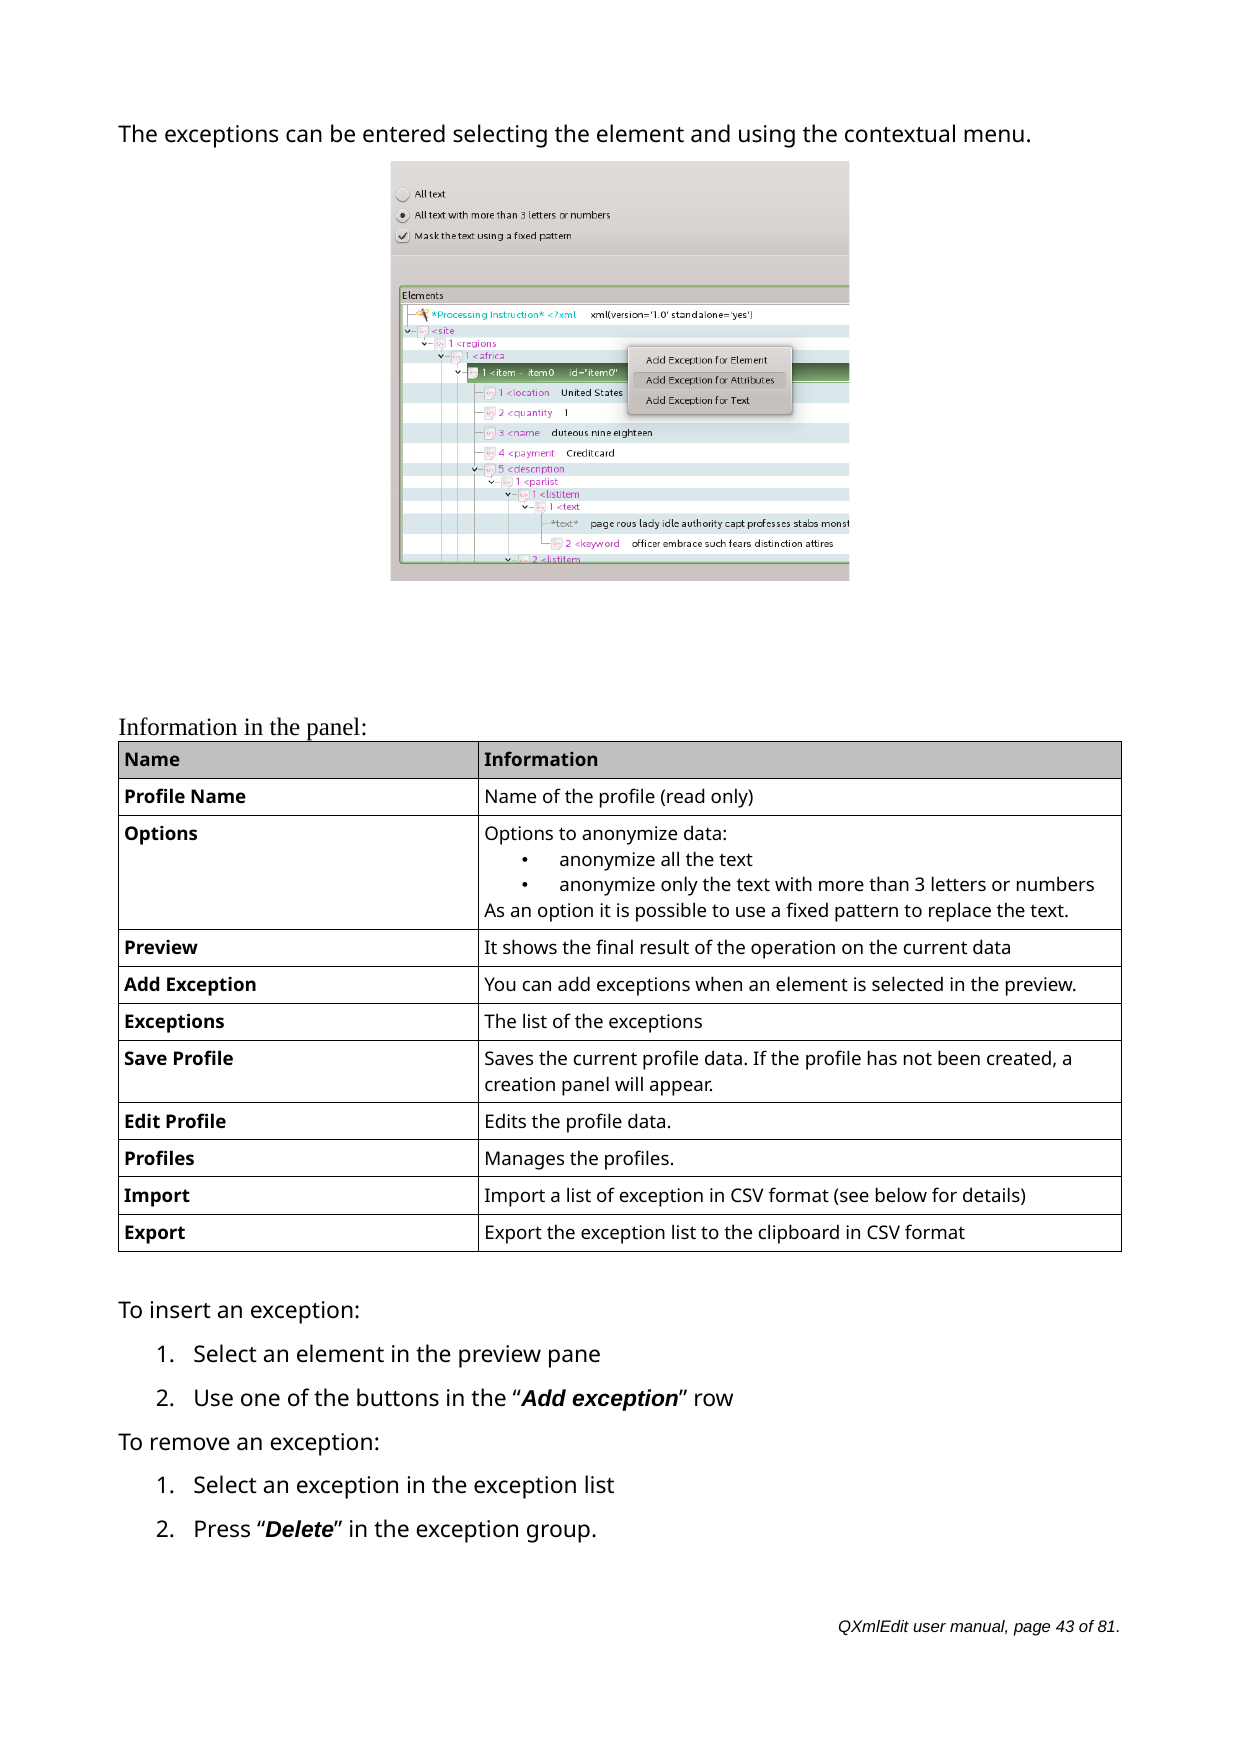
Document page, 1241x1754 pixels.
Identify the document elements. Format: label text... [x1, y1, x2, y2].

table_cell Options [119, 816, 478, 928]
table_cell Preview [119, 930, 478, 966]
list Select an exception in the exception list [156, 1469, 1122, 1501]
text To insert an exception: [118, 1294, 1122, 1326]
table_cell Name of the profile (read only) [479, 779, 1121, 815]
text To remove an exception: [118, 1426, 1122, 1457]
table_cell You can add exceptions when an element is selected in the preview. [479, 967, 1121, 1003]
table_cell Saves the current profile data. If the profile has not been created, a creation panel will appear. [479, 1041, 1121, 1102]
picture [390, 161, 850, 581]
table_header Name [119, 742, 478, 778]
table_cell The list of the exceptions [479, 1004, 1121, 1040]
table_cell Profiles [119, 1140, 478, 1176]
table_header Information [479, 742, 1121, 778]
table_cell Add Exception [119, 967, 478, 1003]
table_cell Edits the profile data. [479, 1103, 1121, 1139]
table_cell Exceptions [119, 1004, 478, 1040]
table_cell Manages the profiles. [479, 1140, 1121, 1176]
table_cell It shows the final result of the operation on the current data [479, 930, 1121, 966]
list Use one of the buttons in the “Add exception” row [156, 1382, 1122, 1413]
list Select an element in the preview pane [156, 1338, 1122, 1369]
table_cell Options to anonymize data: anonymize all the text anonymize only the text with more than 3 letters or numbers As an option it is possible to use a fixed pattern to replace the text. [479, 816, 1121, 928]
table_cell Export [119, 1215, 478, 1251]
text Information in the panel: [118, 712, 1122, 741]
table_cell Export the exception list to the clipboard in CSV format [479, 1215, 1121, 1251]
table_cell Import a list of exception in CSV format (see below for details) [479, 1177, 1121, 1213]
table_cell Edit Profile [119, 1103, 478, 1139]
list Press “Delete” in the exception group. [156, 1513, 1122, 1544]
table_cell Import [119, 1177, 478, 1213]
text The exceptions can be entered selecting the element and using the contextual menu. [118, 118, 1122, 149]
table_cell Profile Name [119, 779, 478, 815]
table_cell Save Profile [119, 1041, 478, 1102]
